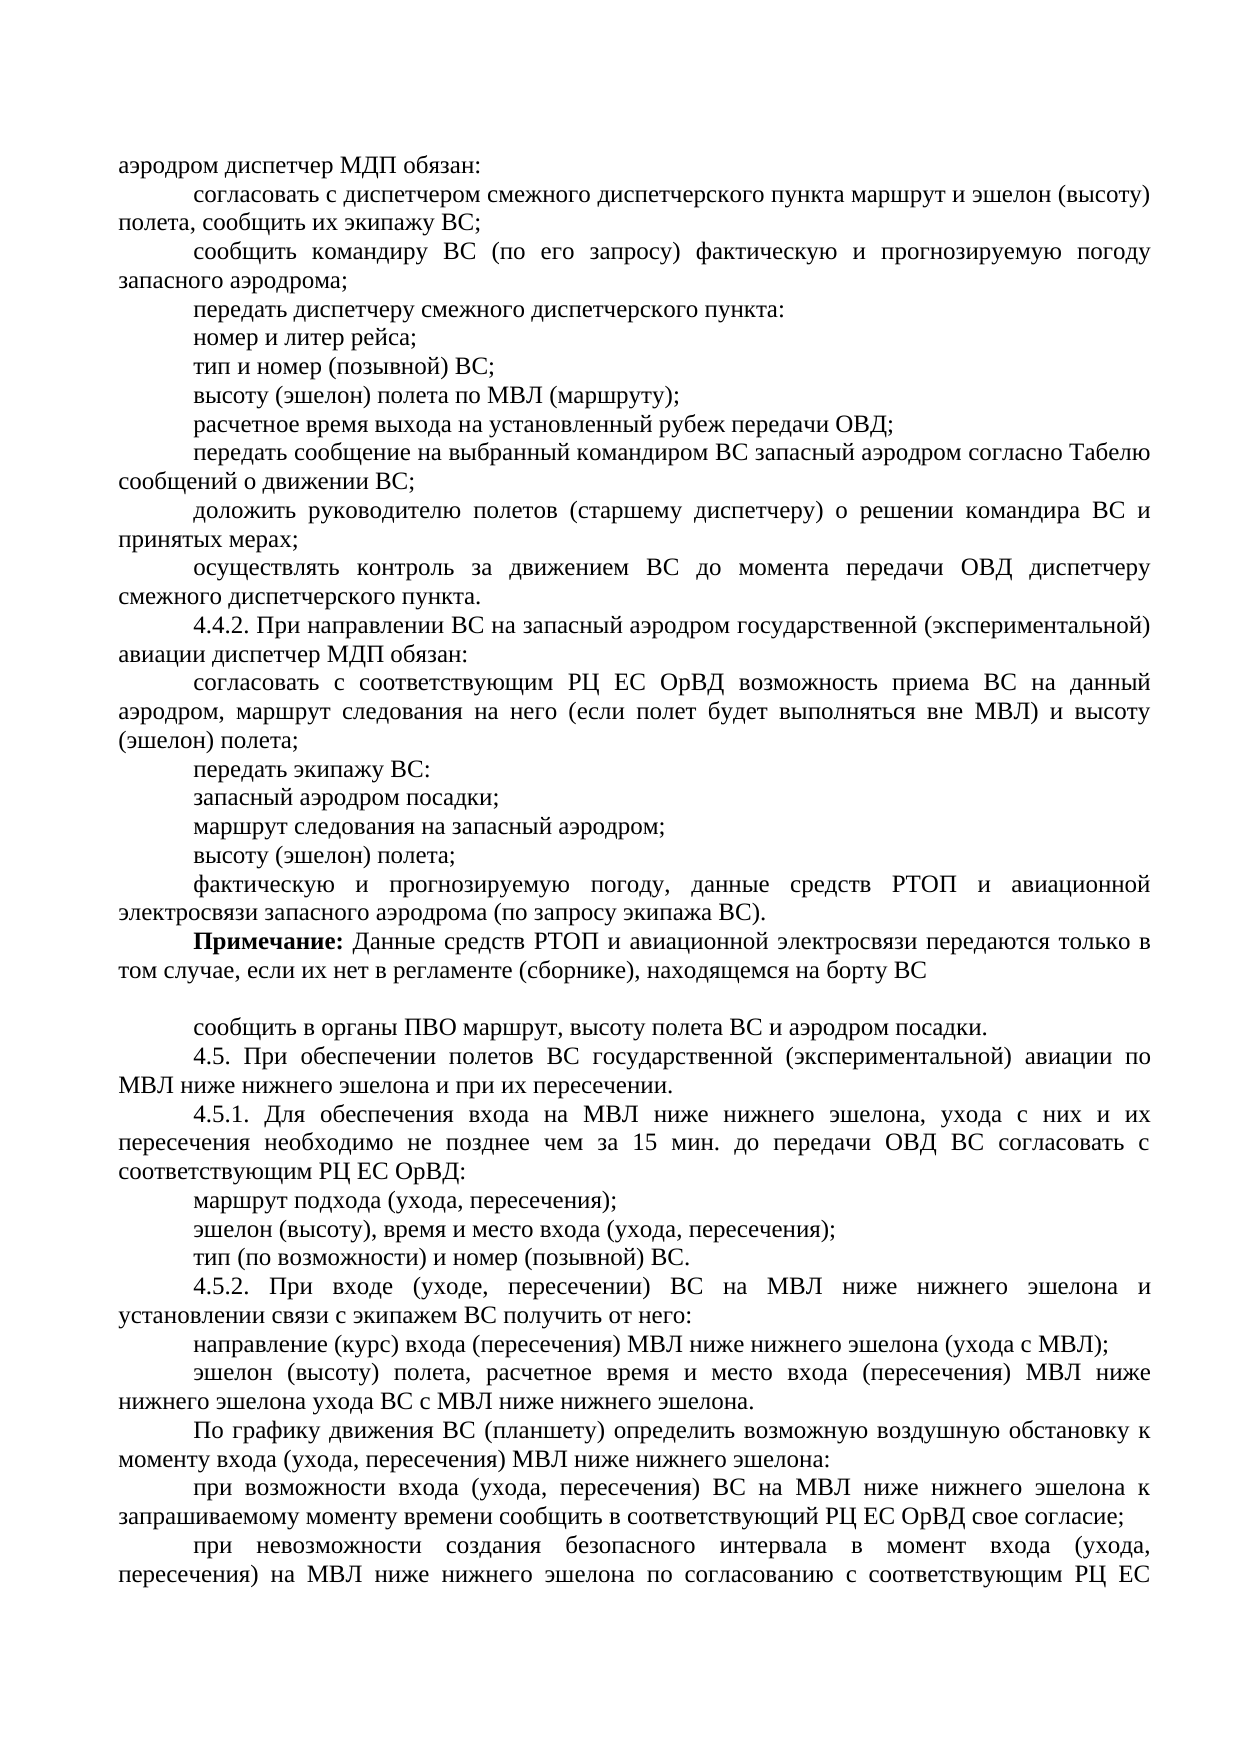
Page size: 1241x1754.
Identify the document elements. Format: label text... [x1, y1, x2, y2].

text доложить руководителю полетов (старшему диспетчеру) о решении командира ВС и принятых мерах; [118, 495, 1152, 552]
text эшелон (высоту), время и место входа (ухода, пересечения); [118, 1214, 1152, 1242]
text передать сообщение на выбранный командиром ВС запасный аэродром согласно Табелю сообщений о движении ВС; [118, 437, 1152, 495]
text 4.4.2. При направлении ВС на запасный аэродром государственной (экспериментальной) авиации диспетчер МДП обязан: [118, 610, 1152, 667]
text сообщить в органы ПВО маршрут, высоту полета ВС и аэродром посадки. [118, 1012, 1152, 1041]
text при возможности входа (ухода, пересечения) ВС на МВЛ ниже нижнего эшелона к запрашиваемому моменту времени сообщить в соответствующий РЦ ЕС ОрВД свое согласие; [118, 1472, 1152, 1530]
text высоту (эшелон) полета; [118, 840, 1152, 869]
text аэродром диспетчер МДП обязан: [118, 150, 1152, 179]
text согласовать с соответствующим РЦ ЕС ОрВД возможность приема ВС на данный аэродром, маршрут следования на него (если полет будет выполняться вне МВЛ) и высоту (эшелон) полета; [118, 667, 1152, 754]
text сообщить командиру ВС (по его запросу) фактическую и прогнозируемую погоду запасного аэродрома; [118, 236, 1152, 294]
text номер и литер рейса; [118, 322, 1152, 351]
text направление (курс) входа (пересечения) МВЛ ниже нижнего эшелона (ухода с МВЛ); [118, 1329, 1152, 1357]
text согласовать с диспетчером смежного диспетчерского пункта маршрут и эшелон (высоту) полета, сообщить их экипажу ВС; [118, 179, 1152, 236]
text осуществлять контроль за движением ВС до момента передачи ОВД диспетчеру смежного диспетчерского пункта. [118, 552, 1152, 610]
text маршрут следования на запасный аэродром; [118, 811, 1152, 840]
text тип и номер (позывной) ВС; [118, 351, 1152, 380]
text передать диспетчеру смежного диспетчерского пункта: [118, 294, 1152, 322]
text передать экипажу ВС: [118, 754, 1152, 782]
text Примечание: Данные средств РТОП и авиационной электросвязи передаются только в том случае, если их нет в регламенте (сборнике), находящемся на борту ВС [118, 926, 1152, 984]
text расчетное время выхода на установленный рубеж передачи ОВД; [118, 409, 1152, 437]
text высоту (эшелон) полета по МВЛ (маршруту); [118, 380, 1152, 409]
text запасный аэродром посадки; [118, 782, 1152, 811]
text По графику движения ВС (планшету) определить возможную воздушную обстановку к моменту входа (ухода, пересечения) МВЛ ниже нижнего эшелона: [118, 1415, 1152, 1472]
text эшелон (высоту) полета, расчетное время и место входа (пересечения) МВЛ ниже нижнего эшелона ухода ВС с МВЛ ниже нижнего эшелона. [118, 1357, 1152, 1415]
text 4.5.2. При входе (уходе, пересечении) ВС на МВЛ ниже нижнего эшелона и установлении связи с экипажем ВС получить от него: [118, 1271, 1152, 1329]
text при невозможности создания безопасного интервала в момент входа (ухода, пересечения) на МВЛ ниже нижнего эшелона по согласованию с соответствующим РЦ ЕС [118, 1530, 1152, 1587]
text 4.5. При обеспечении полетов ВС государственной (экспериментальной) авиации по МВЛ ниже нижнего эшелона и при их пересечении. [118, 1041, 1152, 1099]
text фактическую и прогнозируемую погоду, данные средств РТОП и авиационной электросвязи запасного аэродрома (по запросу экипажа ВС). [118, 869, 1152, 926]
text тип (по возможности) и номер (позывной) ВС. [118, 1242, 1152, 1271]
text 4.5.1. Для обеспечения входа на МВЛ ниже нижнего эшелона, ухода с них и их пересечения необходимо не позднее чем за 15 мин. до передачи ОВД ВС согласовать с соответствующим РЦ ЕС ОрВД: [118, 1099, 1152, 1185]
text маршрут подхода (ухода, пересечения); [118, 1185, 1152, 1214]
